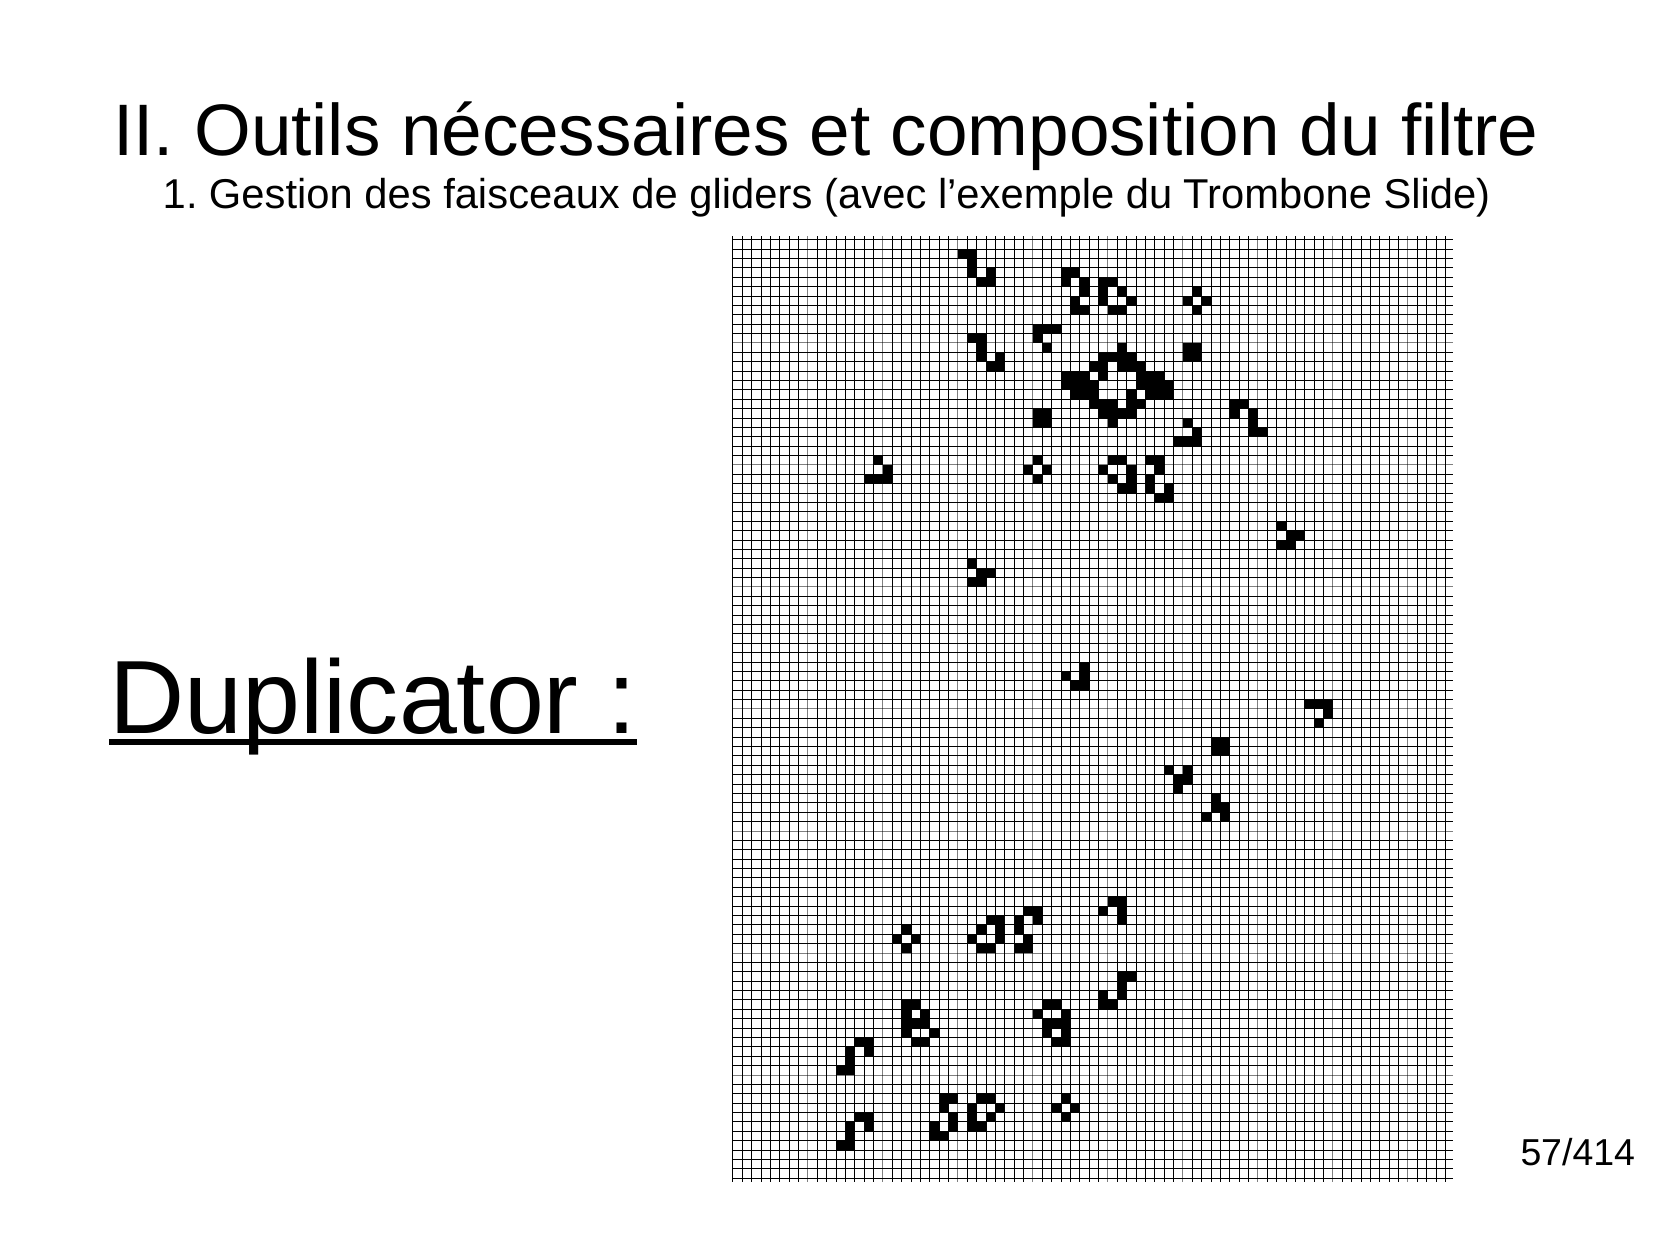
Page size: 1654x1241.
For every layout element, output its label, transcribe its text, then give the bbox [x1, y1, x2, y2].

picture [732, 236, 1453, 1182]
text_box <number>/414 [1505, 1124, 1654, 1182]
text_box Duplicator : [94, 631, 652, 763]
title II. Outils nécessaires et composition du filtre 1. Gestion des faisceaux de gliders (avec l’exemple du Trombone Slide) [82, 49, 1571, 257]
